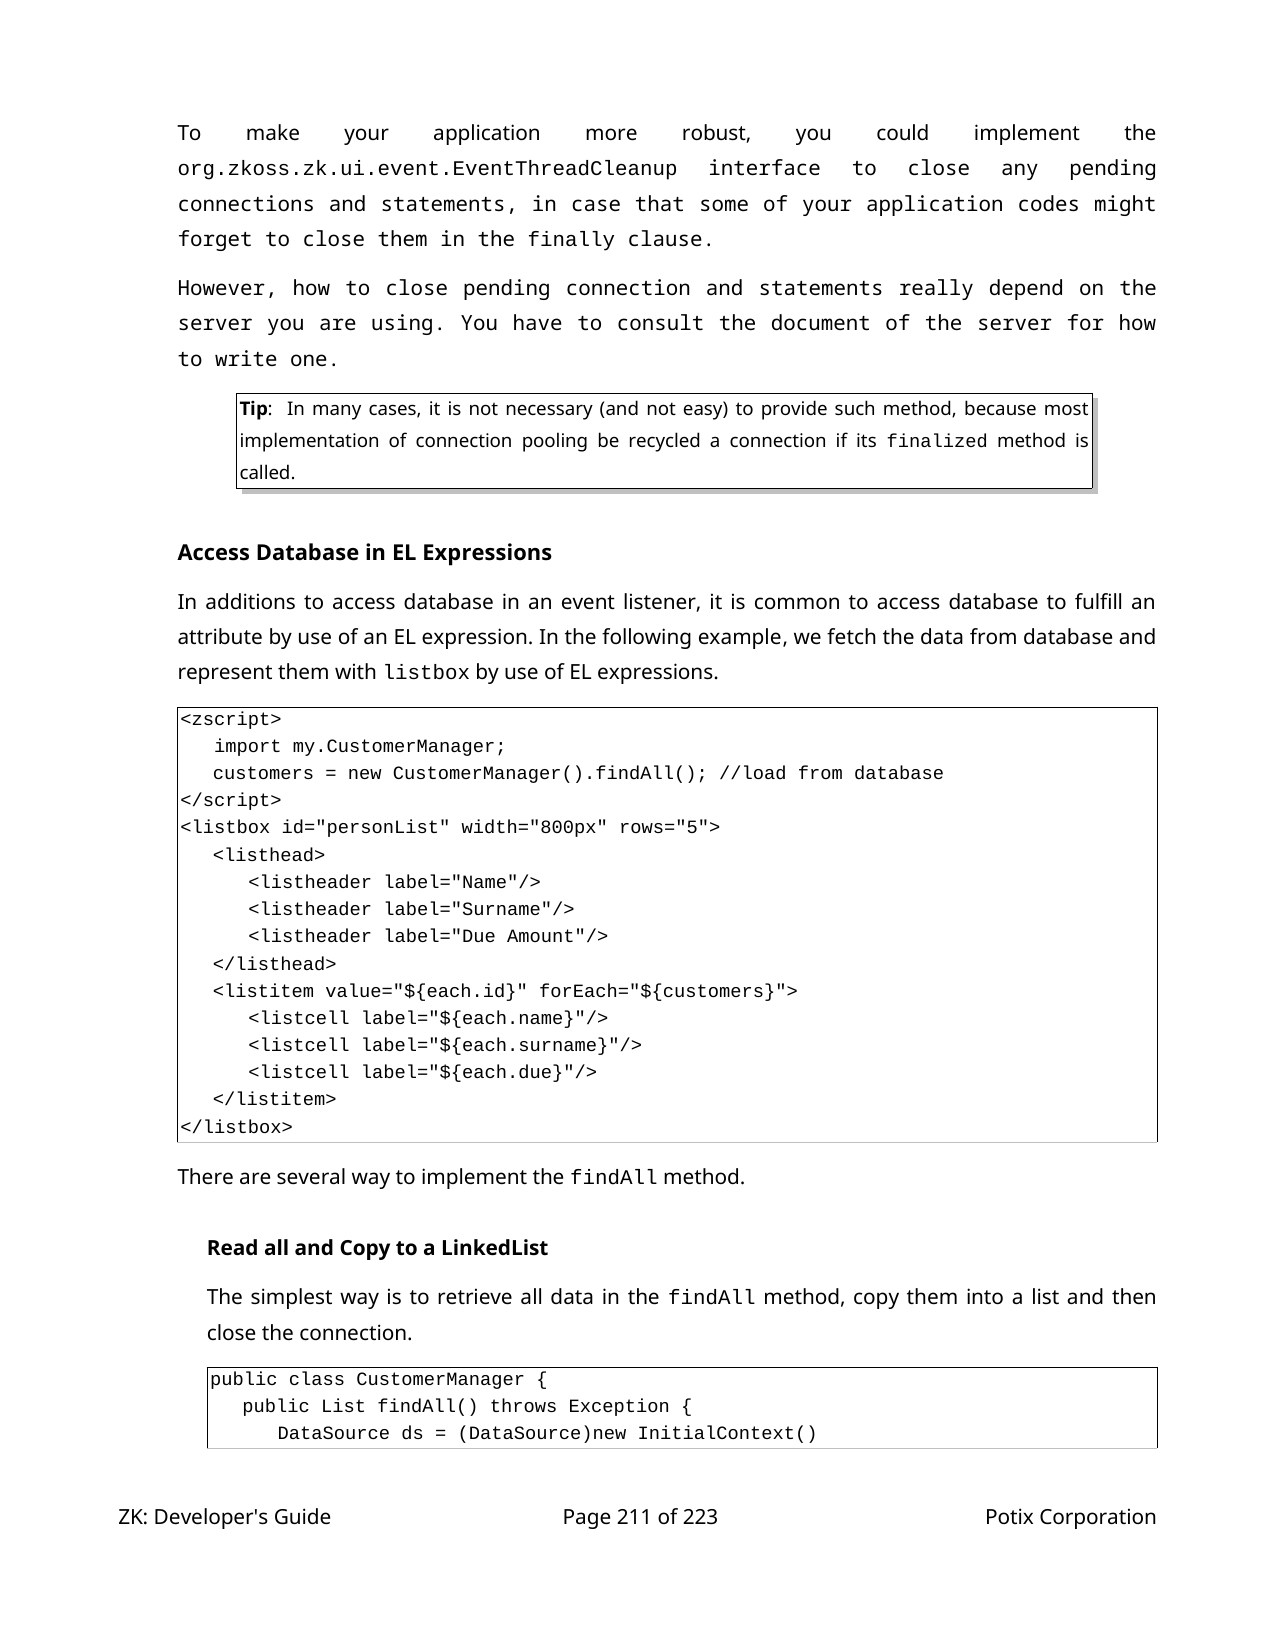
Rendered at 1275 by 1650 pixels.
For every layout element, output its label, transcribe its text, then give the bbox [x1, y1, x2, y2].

text <listbox id="personList" width="800px" rows="5"> [178, 815, 1157, 840]
text customers = new CustomerManager().findAll(); //load from database [178, 761, 1157, 785]
text <listhead> [178, 843, 1157, 867]
text Tip: In many cases, it is not necessary (and not easy) to provide such method, because most implementation of connection pooling be recycled a connection if its finalized method is called. [237, 394, 1092, 488]
text </script> [178, 788, 1157, 812]
subtitle Read all and Copy to a LinkedList [207, 1233, 1157, 1262]
text There are several way to implement the findAll method. [177, 1162, 1157, 1191]
text To make your application more robust, you could implement the org.zkoss.zk.ui.event.EventThreadCleanup interface to close any pending connections and statements, in case that some of your application codes might forget to close them in the finally clause. [177, 118, 1157, 253]
text </listhead> [178, 951, 1157, 976]
text <listcell label="${each.due}"/> [178, 1060, 1157, 1084]
text <listitem value="${each.id}" forEach="${customers}"> [178, 978, 1157, 1003]
text public class CustomerManager { [208, 1368, 1157, 1391]
text <listheader label="Name"/> [178, 870, 1157, 894]
text </listitem> [178, 1087, 1157, 1112]
text public List findAll() throws Exception { [208, 1394, 1157, 1418]
text <listheader label="Surname"/> [178, 897, 1157, 921]
text <listheader label="Due Amount"/> [178, 924, 1157, 948]
text import my.CustomerManager; [178, 734, 1157, 758]
text The simplest way is to retrieve all data in the findAll method, copy them into a list and then close the connection. [207, 1282, 1157, 1346]
text <listcell label="${each.name}"/> [178, 1006, 1157, 1030]
text <listcell label="${each.surname}"/> [178, 1033, 1157, 1057]
text </listbox> [178, 1114, 1157, 1142]
text In additions to access database in an event listener, it is common to access database to fulfill an attribute by use of an EL expression. In the following example, we fetch the data from database and represent them with listbox by use of EL expressions. [177, 587, 1157, 686]
text <zscript> [178, 708, 1157, 731]
text However, how to close pending connection and statements really depend on the server you are using. You have to consult the document of the server for how to write one. [177, 273, 1157, 372]
subtitle Access Database in EL Expressions [177, 536, 1157, 566]
text DataSource ds = (DataSource)new InitialContext() [208, 1421, 1157, 1448]
